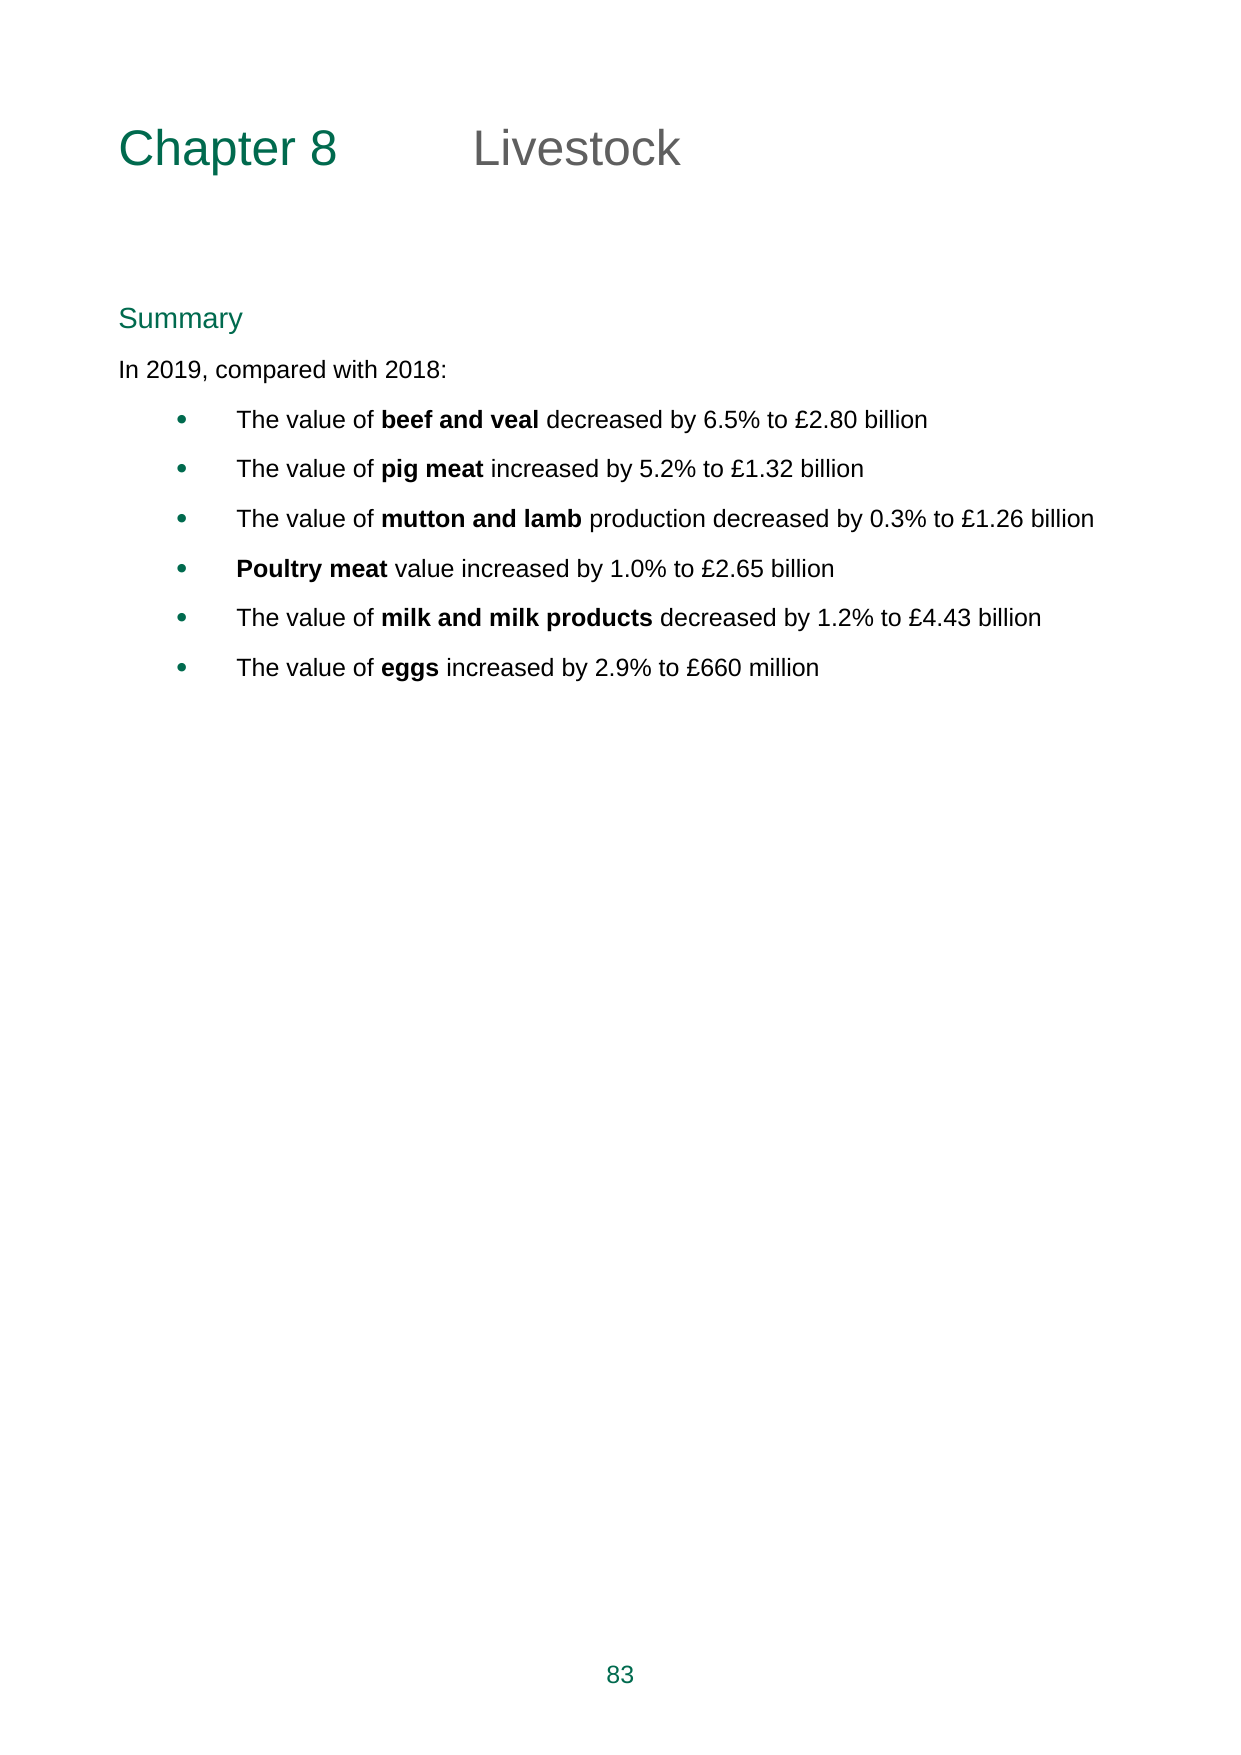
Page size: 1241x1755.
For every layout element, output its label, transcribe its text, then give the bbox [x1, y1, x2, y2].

text In 2019, compared with 2018: [118, 355, 1122, 384]
subtitle Chapter 8 Livestock [118, 118, 1122, 176]
list The value of mutton and lamb production decreased by 0.3% to £1.26 billion [177, 504, 1122, 533]
list The value of pig meat increased by 5.2% to £1.32 billion [177, 454, 1122, 483]
list The value of eggs increased by 2.9% to £660 million [177, 653, 1122, 682]
list The value of beef and veal decreased by 6.5% to £2.80 billion [177, 404, 1122, 433]
list Poultry meat value increased by 1.0% to £2.65 billion [177, 554, 1122, 582]
list The value of milk and milk products decreased by 1.2% to £4.43 billion [177, 603, 1122, 632]
subtitle Summary [118, 301, 1122, 334]
